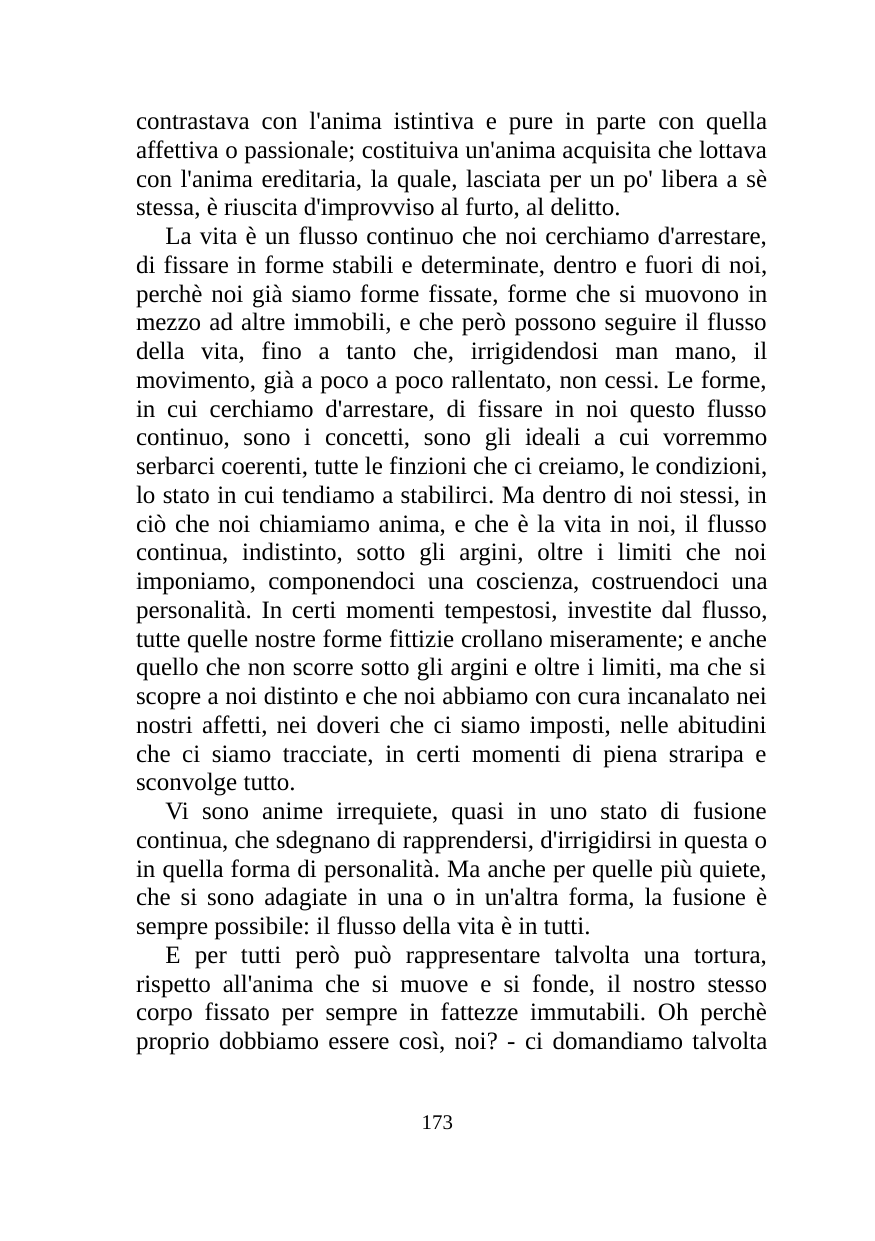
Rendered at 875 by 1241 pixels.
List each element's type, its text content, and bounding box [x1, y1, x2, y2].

text Vi sono anime irrequiete, quasi in uno stato di fusione continua, che sdegnano di rapprendersi, d'irrigidirsi in questa o in quella forma di personalità. Ma anche per quelle più quiete, che si sono adagiate in una o in un'altra forma, la fusione è sempre possibile: il flusso della vita è in tutti. [136, 796, 768, 940]
text E per tutti però può rappresentare talvolta una tortura, rispetto all'anima che si muove e si fonde, il nostro stesso corpo fissato per sempre in fattezze immutabili. Oh perchè proprio dobbiamo essere così, noi? - ci domandiamo talvolta [136, 940, 768, 1055]
text La vita è un flusso continuo che noi cerchiamo d'arrestare, di fissare in forme stabili e determinate, dentro e fuori di noi, perchè noi già siamo forme fissate, forme che si muovono in mezzo ad altre immobili, e che però possono seguire il flusso della vita, fino a tanto che, irrigidendosi man mano, il movimento, già a poco a poco rallentato, non cessi. Le forme, in cui cerchiamo d'arrestare, di fissare in noi questo flusso continuo, sono i concetti, sono gli ideali a cui vorremmo serbarci coerenti, tutte le finzioni che ci creiamo, le condizioni, lo stato in cui tendiamo a stabilirci. Ma dentro di noi stessi, in ciò che noi chiamiamo anima, e che è la vita in noi, il flusso continua, indistinto, sotto gli argini, oltre i limiti che noi imponiamo, componendoci una coscienza, costruendoci una personalità. In certi momenti tempestosi, investite dal flusso, tutte quelle nostre forme fittizie crollano miseramente; e anche quello che non scorre sotto gli argini e oltre i limiti, ma che si scopre a noi distinto e che noi abbiamo con cura incanalato nei nostri affetti, nei doveri che ci siamo imposti, nelle abitudini che ci siamo tracciate, in certi momenti di piena straripa e sconvolge tutto. [136, 221, 768, 796]
text contrastava con l'anima istintiva e pure in parte con quella affettiva o passionale; costituiva un'anima acquisita che lottava con l'anima ereditaria, la quale, lasciata per un po' libera a sè stessa, è riuscita d'improvviso al furto, al delitto. [136, 106, 768, 221]
